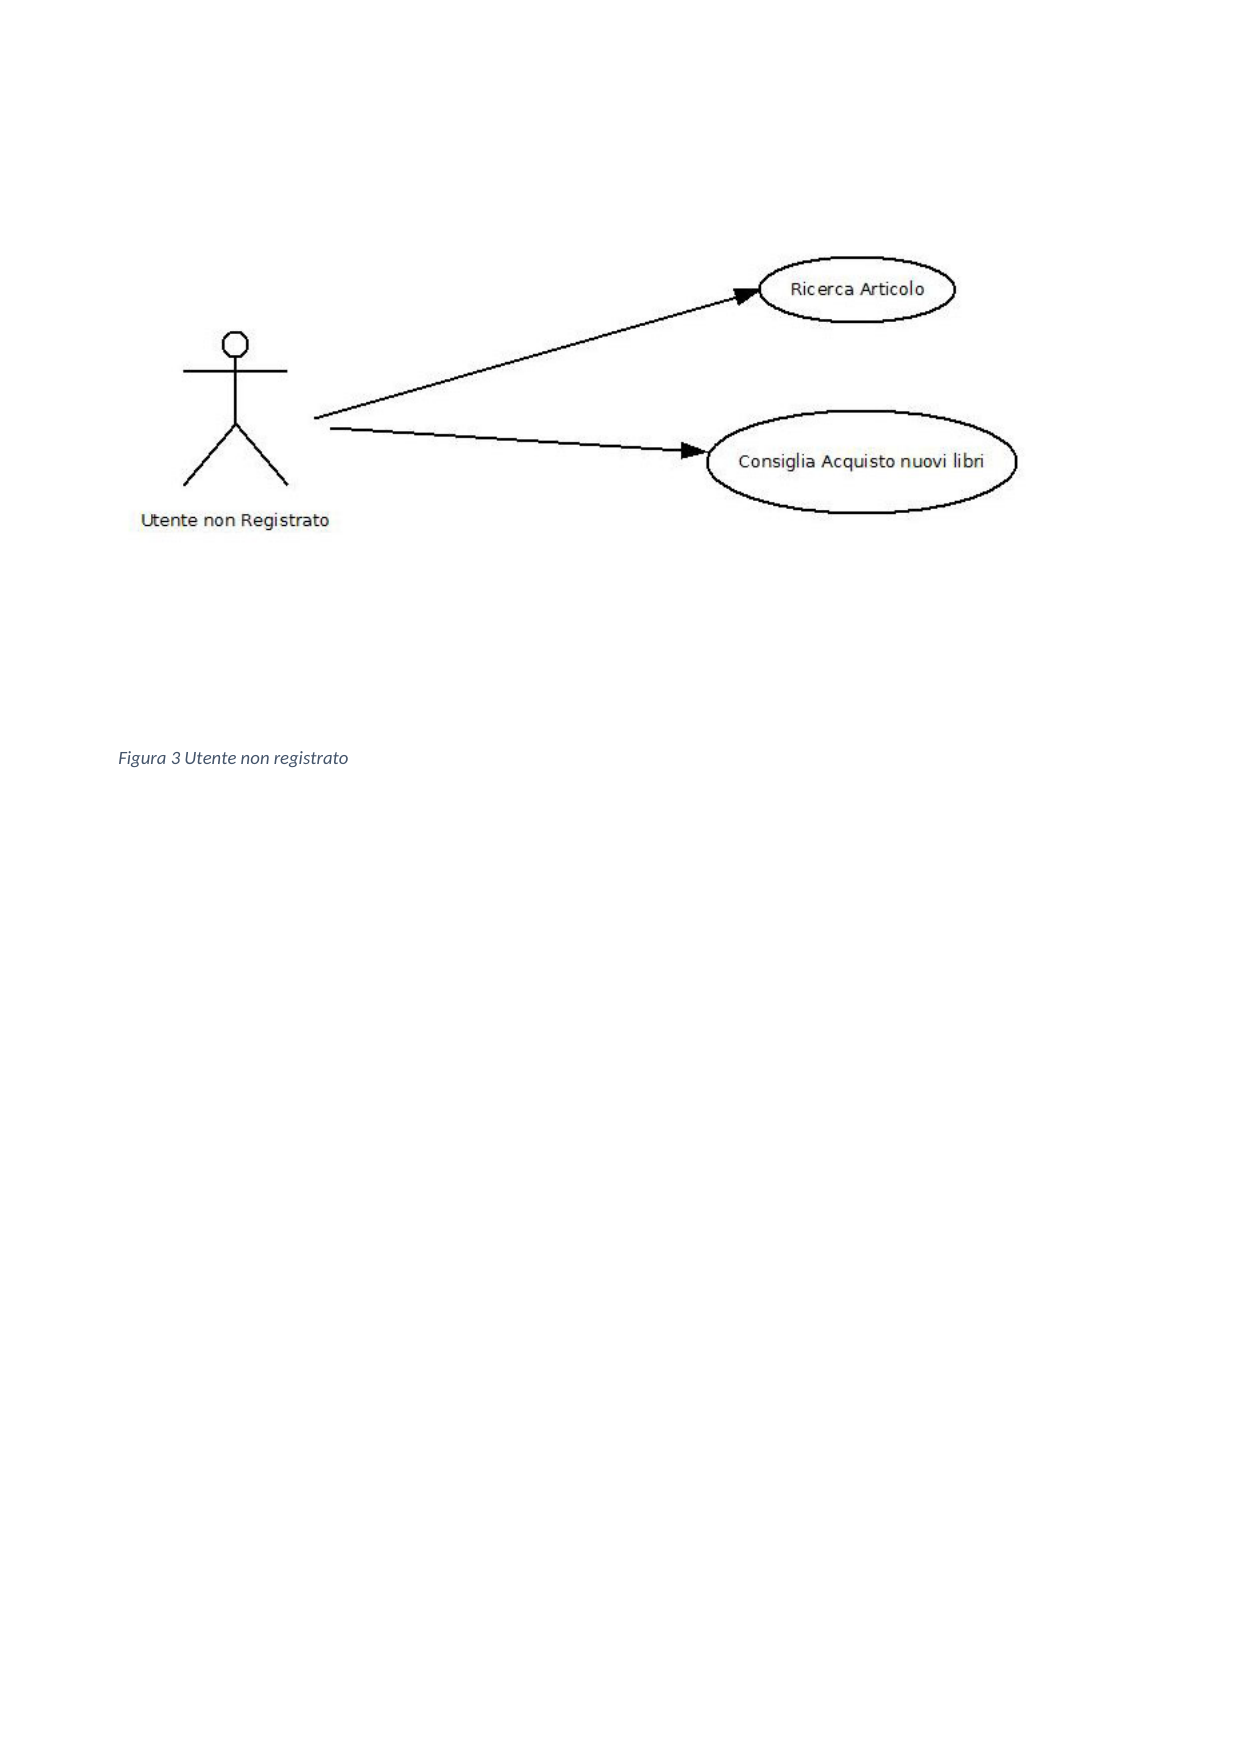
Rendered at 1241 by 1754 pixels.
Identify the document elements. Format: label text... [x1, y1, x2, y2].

picture [118, 147, 1123, 728]
text Figura 3 Utente non registrato [118, 746, 1122, 769]
